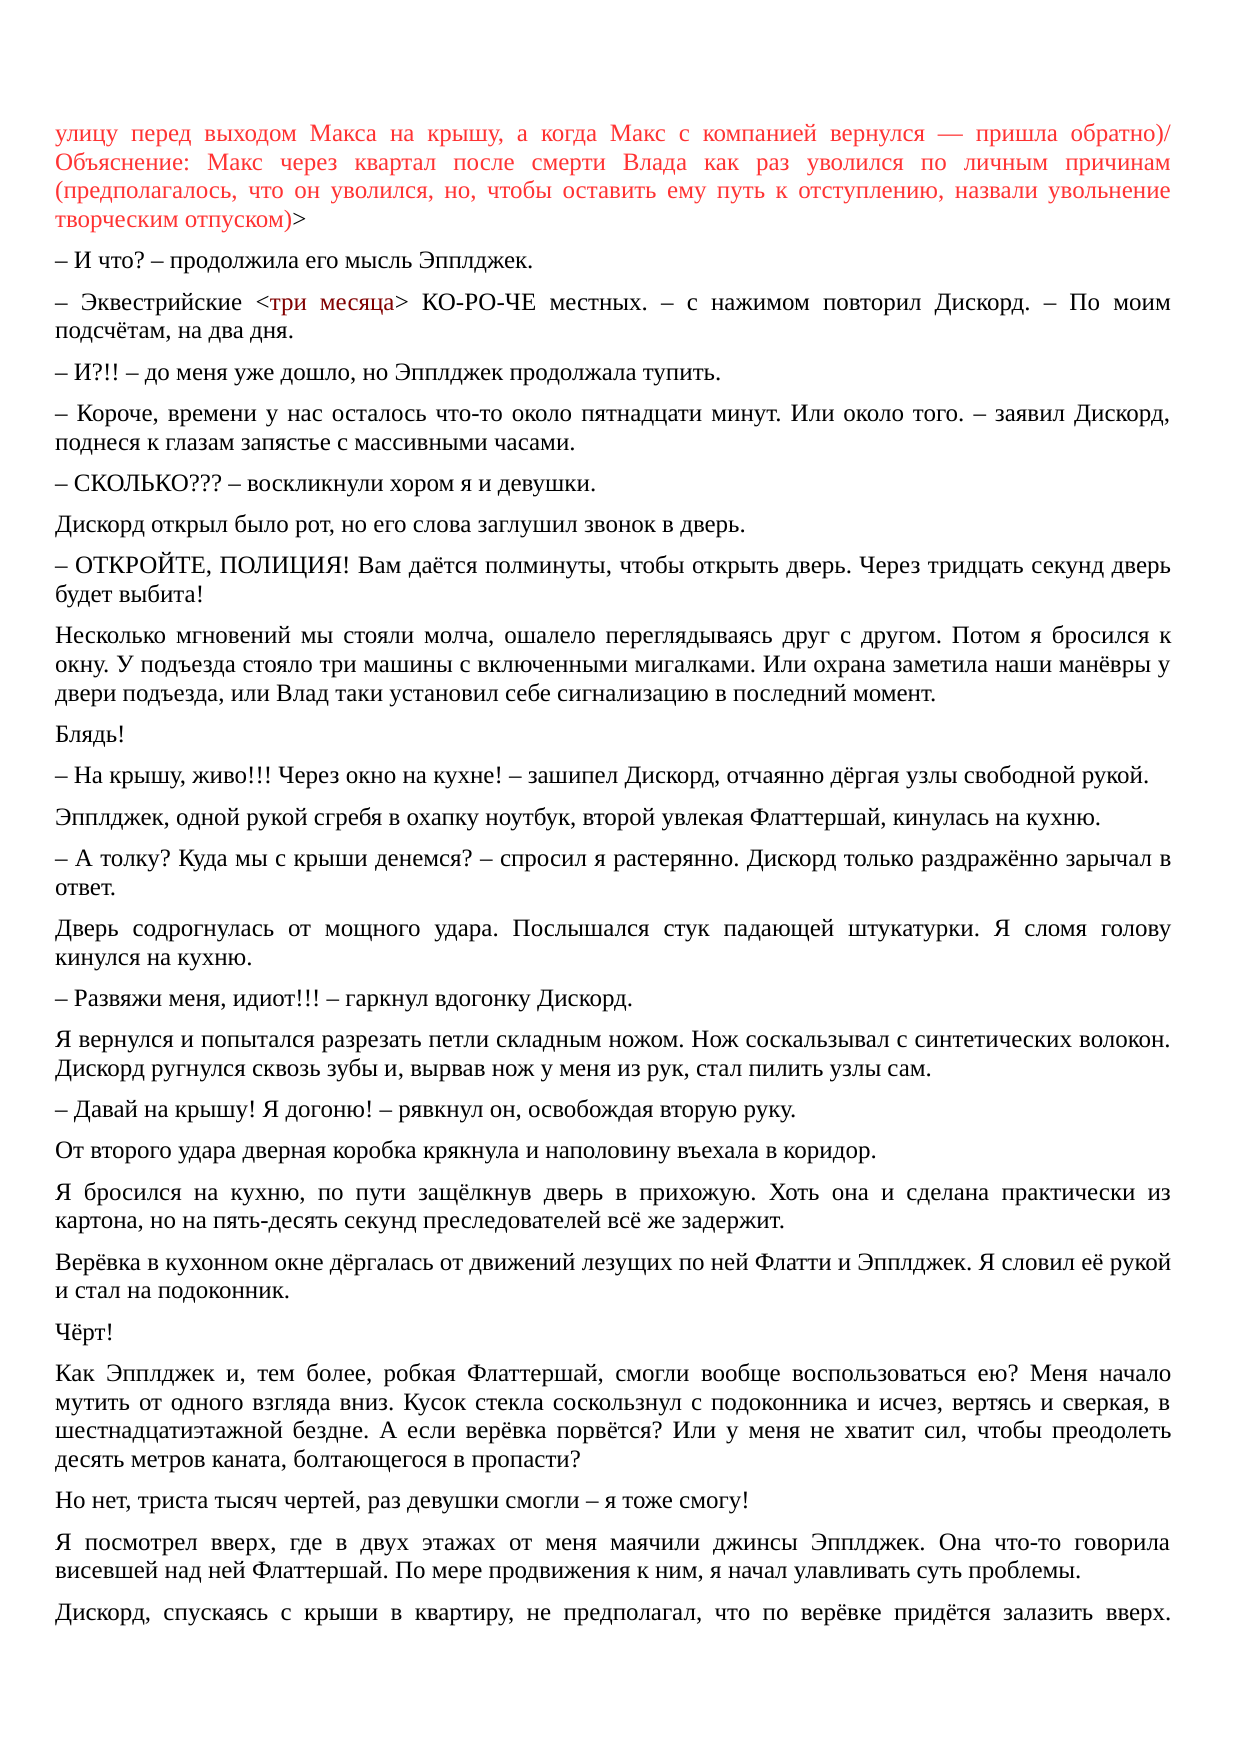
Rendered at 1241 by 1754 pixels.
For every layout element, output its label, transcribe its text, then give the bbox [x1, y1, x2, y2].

text – СКОЛЬКО??? – воскликнули хором я и девушки. [55, 468, 1172, 497]
text – И что? – продолжила его мысль Эпплджек. [55, 246, 1172, 274]
text улицу перед выходом Макса на крышу, а когда Макс с компанией вернулся — пришла обратно)/ Объяснение: Макс через квартал после смерти Влада как раз уволился по личным причинам (предполагалось, что он уволился, но, чтобы оставить ему путь к отступлению, назвали увольнение творческим отпуском)> [55, 118, 1172, 233]
text – А толку? Куда мы с крыши денемся? – спросил я растерянно. Дискорд только раздражённо зарычал в ответ. [55, 843, 1172, 901]
text Я посмотрел вверх, где в двух этажах от меня маячили джинсы Эпплджек. Она что-то говорила висевшей над ней Флаттершай. По мере продвижения к ним, я начал улавливать суть проблемы. [55, 1527, 1172, 1584]
text Дискорд, спускаясь с крыши в квартиру, не предполагал, что по верёвке придётся залазить вверх. [55, 1597, 1172, 1626]
text – Короче, времени у нас осталось что-то около пятнадцати минут. Или около того. – заявил Дискорд, поднеся к глазам запястье с массивными часами. [55, 398, 1172, 456]
text – И?!! – до меня уже дошло, но Эпплджек продолжала тупить. [55, 357, 1172, 386]
text Несколько мгновений мы стояли молча, ошалело переглядываясь друг с другом. Потом я бросился к окну. У подъезда стояло три машины с включенными мигалками. Или охрана заметила наши манёвры у двери подъезда, или Влад таки установил себе сигнализацию в последний момент. [55, 621, 1172, 707]
text Я бросился на кухню, по пути защёлкнув дверь в прихожую. Хоть она и сделана практически из картона, но на пять-десять секунд преследователей всё же задержит. [55, 1177, 1172, 1234]
text Я вернулся и попытался разрезать петли складным ножом. Нож соскальзывал с синтетических волокон. Дискорд ругнулся сквозь зубы и, вырвав нож у меня из рук, стал пилить узлы сам. [55, 1024, 1172, 1082]
text – Давай на крышу! Я догоню! – рявкнул он, освобождая вторую руку. [55, 1094, 1172, 1123]
text Блядь! [55, 719, 1172, 748]
text Чёрт! [55, 1317, 1172, 1346]
text От второго удара дверная коробка крякнула и наполовину въехала в коридор. [55, 1136, 1172, 1164]
text – На крышу, живо!!! Через окно на кухне! – зашипел Дискорд, отчаянно дёргая узлы свободной рукой. [55, 761, 1172, 789]
text Эпплджек, одной рукой сгребя в охапку ноутбук, второй увлекая Флаттершай, кинулась на кухню. [55, 802, 1172, 831]
text – ОТКРОЙТЕ, ПОЛИЦИЯ! Вам даётся полминуты, чтобы открыть дверь. Через тридцать секунд дверь будет выбита! [55, 551, 1172, 608]
text – Развяжи меня, идиот!!! – гаркнул вдогонку Дискорд. [55, 983, 1172, 1012]
text – Эквестрийские <три месяца> КО-РО-ЧЕ местных. – с нажимом повторил Дискорд. – По моим подсчётам, на два дня. [55, 287, 1172, 344]
text Дверь содрогнулась от мощного удара. Послышался стук падающей штукатурки. Я сломя голову кинулся на кухню. [55, 913, 1172, 971]
text Верёвка в кухонном окне дёргалась от движений лезущих по ней Флатти и Эпплджек. Я словил её рукой и стал на подоконник. [55, 1247, 1172, 1304]
text Дискорд открыл было рот, но его слова заглушил звонок в дверь. [55, 509, 1172, 538]
text Но нет, триста тысяч чертей, раз девушки смогли – я тоже смогу! [55, 1486, 1172, 1514]
text Как Эпплджек и, тем более, робкая Флаттершай, смогли вообще воспользоваться ею? Меня начало мутить от одного взгляда вниз. Кусок стекла соскользнул с подоконника и исчез, вертясь и сверкая, в шестнадцатиэтажной бездне. А если верёвка порвётся? Или у меня не хватит сил, чтобы преодолеть десять метров каната, болтающегося в пропасти? [55, 1358, 1172, 1473]
